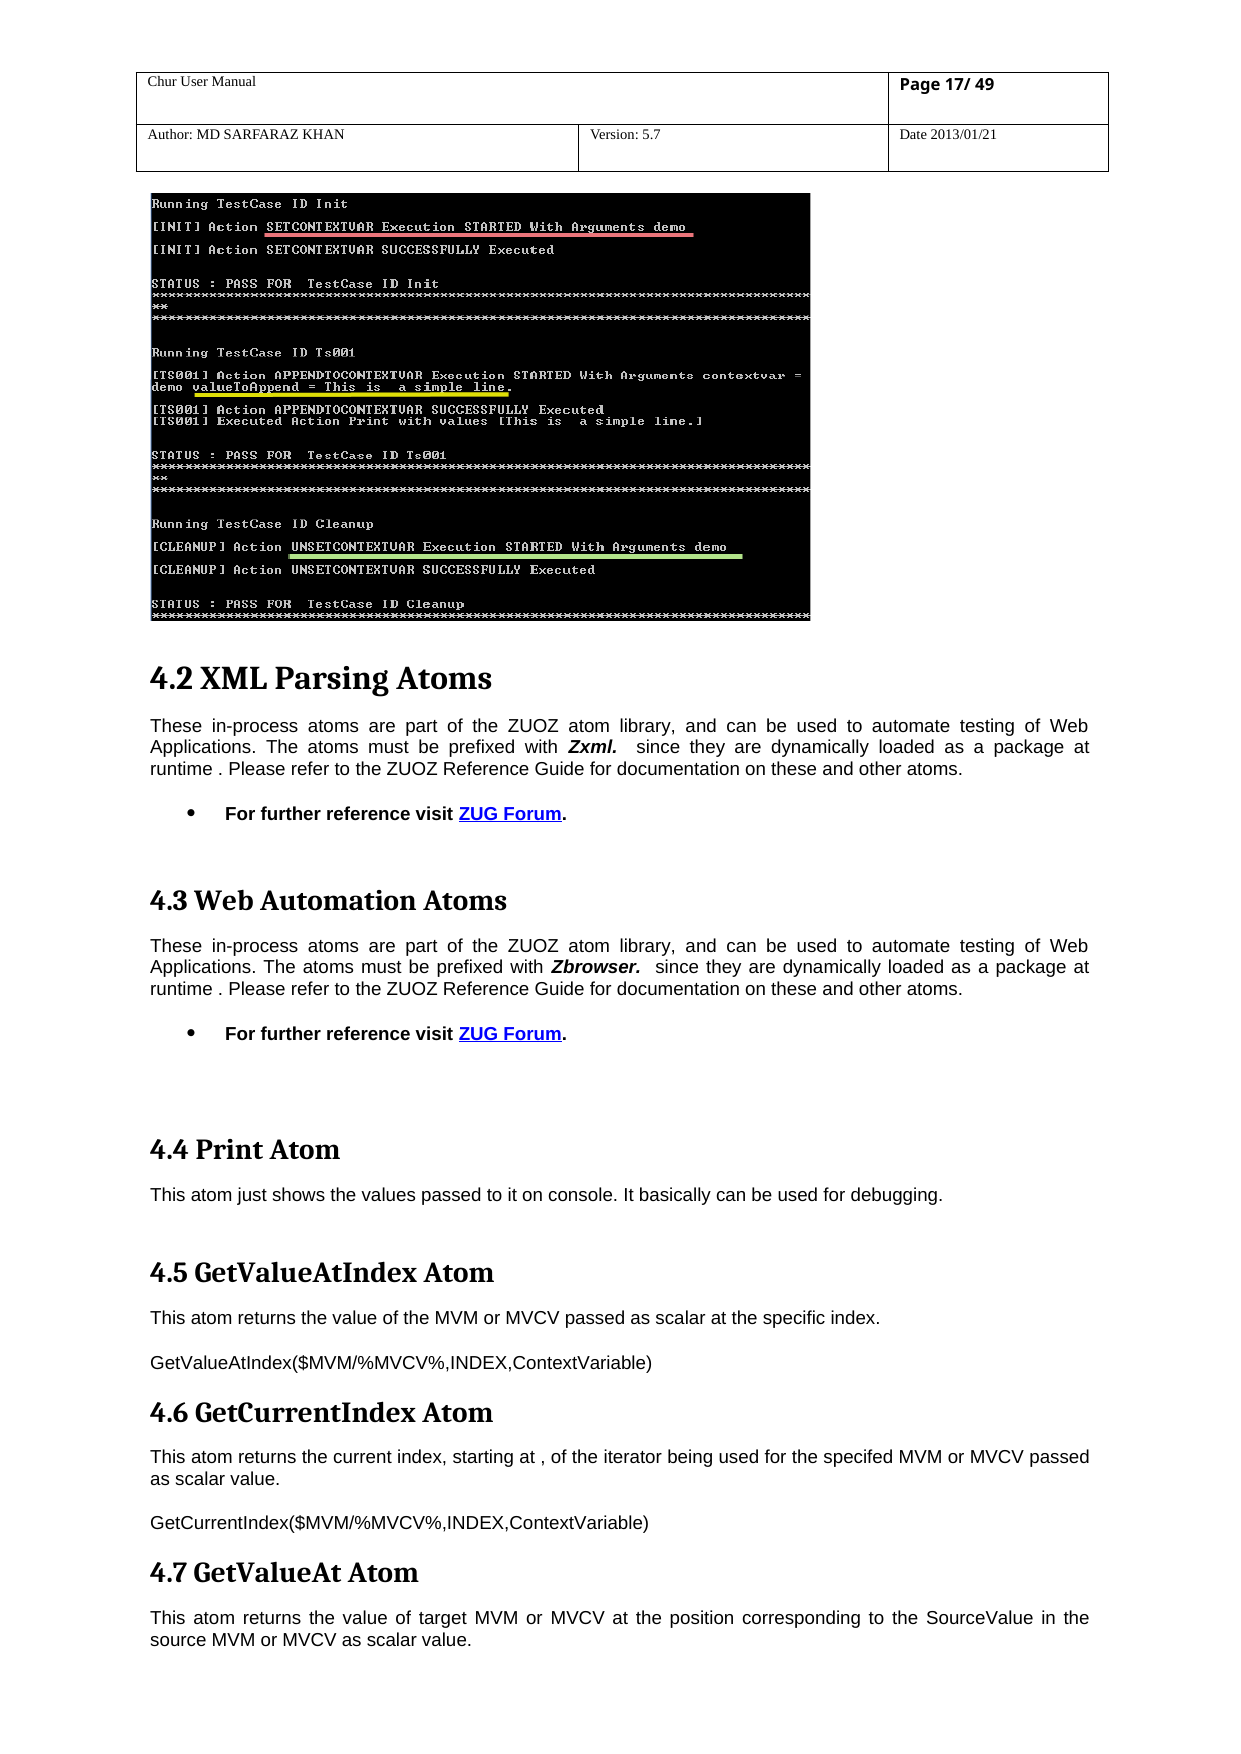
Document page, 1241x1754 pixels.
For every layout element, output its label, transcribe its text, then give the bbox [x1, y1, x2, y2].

text This atom returns the value of the MVM or MVCV passed as scalar at the specific index. [150, 1307, 1090, 1329]
list For further reference visit ZUG Forum. [187, 802, 1090, 824]
list For further reference visit ZUG Forum. [187, 1022, 1090, 1044]
text GetValueAtIndex($MVM/%MVCV%,INDEX,ContextVariable) [150, 1351, 1090, 1373]
subtitle 4.5 GetValueAtIndex Atom [150, 1257, 1090, 1290]
subtitle 4.4 Print Atom [150, 1133, 1090, 1167]
text GetCurrentIndex($MVM/%MVCV%,INDEX,ContextVariable) [150, 1512, 1090, 1534]
text This atom just shows the values passed to it on console. It basically can be used for debugging. [150, 1183, 1090, 1205]
subtitle 4.3 Web Automation Atoms [150, 884, 1090, 918]
subtitle 4.6 GetCurrentIndex Atom [150, 1396, 1090, 1429]
text This atom returns the value of target MVM or MVCV at the position corresponding to the SourceValue in the source MVM or MVCV as scalar value. [150, 1607, 1090, 1650]
text These in-process atoms are part of the ZUOZ atom library, and can be used to automate testing of Web Applications. The atoms must be prefixed with Zxml. since they are dynamically loaded as a package at runtime . Please refer to the ZUOZ Reference Guide for documentation on these and other atoms. [150, 715, 1090, 779]
picture [150, 193, 811, 621]
text This atom returns the current index, starting at , of the iterator being used for the specifed MVM or MVCV passed as scalar value. [150, 1446, 1090, 1489]
text These in-process atoms are part of the ZUOZ atom library, and can be used to automate testing of Web Applications. The atoms must be prefixed with Zbrowser. since they are dynamically loaded as a package at runtime . Please refer to the ZUOZ Reference Guide for documentation on these and other atoms. [150, 935, 1090, 999]
subtitle 4.7 GetValueAt Atom [150, 1557, 1090, 1590]
subtitle 4.2 XML Parsing Atoms [150, 659, 1090, 698]
